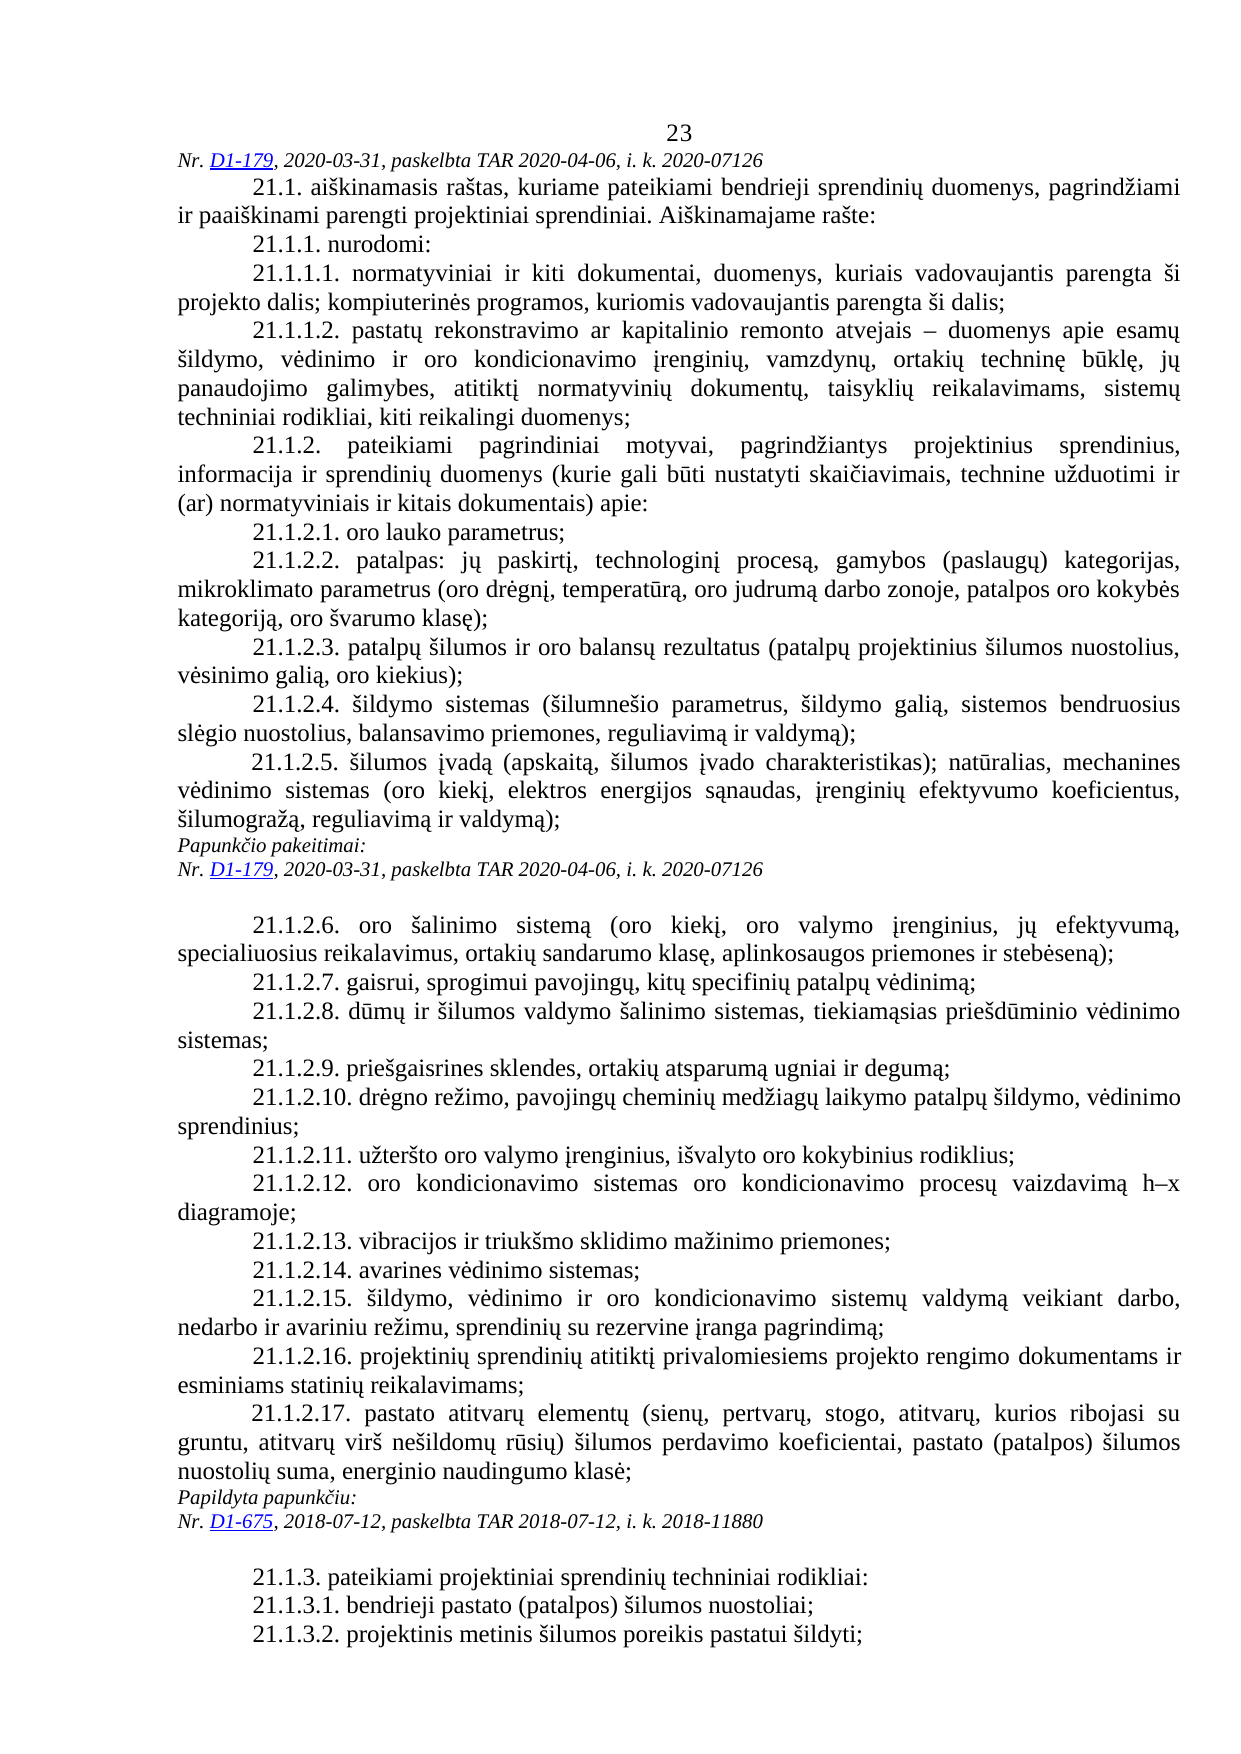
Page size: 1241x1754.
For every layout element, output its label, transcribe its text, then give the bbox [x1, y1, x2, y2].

text 21.1.3.1. bendrieji pastato (patalpos) šilumos nuostoliai; [177, 1590, 1181, 1619]
text 21.1.2.3. patalpų šilumos ir oro balansų rezultatus (patalpų projektinius šilumos nuostolius, vėsinimo galią, oro kiekius); [177, 632, 1181, 689]
text 21.1.2.4. šildymo sistemas (šilumnešio parametrus, šildymo galią, sistemos bendruosius slėgio nuostolius, balansavimo priemones, reguliavimą ir valdymą); [177, 689, 1181, 747]
text Nr. D1-675, 2018-07-12, paskelbta TAR 2018-07-12, i. k. 2018-11880 [177, 1509, 1181, 1533]
text 21.1.2.5. šilumos įvadą (apskaitą, šilumos įvado charakteristikas); natūralias, mechanines vėdinimo sistemas (oro kiekį, elektros energijos sąnaudas, įrenginių efektyvumo koeficientus, šilumogražą, reguliavimą ir valdymą); [177, 747, 1181, 833]
text 21.1.2.8. dūmų ir šilumos valdymo šalinimo sistemas, tiekiamąsias priešdūminio vėdinimo sistemas; [177, 996, 1181, 1053]
text 21.1.2.10. drėgno režimo, pavojingų cheminių medžiagų laikymo patalpų šildymo, vėdinimo sprendinius; [177, 1082, 1181, 1140]
text Nr. D1-179, 2020-03-31, paskelbta TAR 2020-04-06, i. k. 2020-07126 [177, 857, 1181, 881]
text 21.1.3.2. projektinis metinis šilumos poreikis pastatui šildyti; [177, 1619, 1181, 1648]
text 21.1.2.14. avarines vėdinimo sistemas; [177, 1255, 1181, 1283]
text 21.1.3. pateikiami projektiniai sprendinių techniniai rodikliai: [177, 1562, 1181, 1590]
text 21.1.2.15. šildymo, vėdinimo ir oro kondicionavimo sistemų valdymą veikiant darbo, nedarbo ir avariniu režimu, sprendinių su rezervine įranga pagrindimą; [177, 1283, 1181, 1341]
text 21.1.2.1. oro lauko parametrus; [177, 517, 1181, 545]
text Papildyta papunkčiu: [177, 1485, 1181, 1509]
text Papunkčio pakeitimai: [177, 833, 1181, 857]
text 21.1.2.17. pastato atitvarų elementų (sienų, pertvarų, stogo, atitvarų, kurios ribojasi su gruntu, atitvarų virš nešildomų rūsių) šilumos perdavimo koeficientai, pastato (patalpos) šilumos nuostolių suma, energinio naudingumo klasė; [177, 1398, 1181, 1485]
text 21.1.2.6. oro šalinimo sistemą (oro kiekį, oro valymo įrenginius, jų efektyvumą, specialiuosius reikalavimus, ortakių sandarumo klasę, aplinkosaugos priemones ir stebėseną); [177, 910, 1181, 967]
text 21.1.1. nurodomi: [177, 229, 1181, 258]
text 21.1.1.1. normatyviniai ir kiti dokumentai, duomenys, kuriais vadovaujantis parengta ši projekto dalis; kompiuterinės programos, kuriomis vadovaujantis parengta ši dalis; [177, 258, 1181, 315]
text 21.1.2.12. oro kondicionavimo sistemas oro kondicionavimo procesų vaizdavimą h–x diagramoje; [177, 1168, 1181, 1226]
text 21.1.2.16. projektinių sprendinių atitiktį privalomiesiems projekto rengimo dokumentams ir esminiams statinių reikalavimams; [177, 1341, 1181, 1398]
text 21.1.2.2. patalpas: jų paskirtį, technologinį procesą, gamybos (paslaugų) kategorijas, mikroklimato parametrus (oro drėgnį, temperatūrą, oro judrumą darbo zonoje, patalpos oro kokybės kategoriją, oro švarumo klasę); [177, 545, 1181, 632]
text Nr. D1-179, 2020-03-31, paskelbta TAR 2020-04-06, i. k. 2020-07126 [177, 148, 1181, 172]
text 21.1.2.13. vibracijos ir triukšmo sklidimo mažinimo priemones; [177, 1226, 1181, 1255]
text 21.1.2.9. priešgaisrines sklendes, ortakių atsparumą ugniai ir degumą; [177, 1053, 1181, 1082]
text 21.1. aiškinamasis raštas, kuriame pateikiami bendrieji sprendinių duomenys, pagrindžiami ir paaiškinami parengti projektiniai sprendiniai. Aiškinamajame rašte: [177, 172, 1181, 229]
text 21.1.2.7. gaisrui, sprogimui pavojingų, kitų specifinių patalpų vėdinimą; [177, 967, 1181, 996]
text 21.1.2. pateikiami pagrindiniai motyvai, pagrindžiantys projektinius sprendinius, informacija ir sprendinių duomenys (kurie gali būti nustatyti skaičiavimais, technine užduotimi ir (ar) normatyviniais ir kitais dokumentais) apie: [177, 430, 1181, 517]
text 21.1.1.2. pastatų rekonstravimo ar kapitalinio remonto atvejais – duomenys apie esamų šildymo, vėdinimo ir oro kondicionavimo įrenginių, vamzdynų, ortakių techninę būklę, jų panaudojimo galimybes, atitiktį normatyvinių dokumentų, taisyklių reikalavimams, sistemų techniniai rodikliai, kiti reikalingi duomenys; [177, 315, 1181, 430]
text 21.1.2.11. užteršto oro valymo įrenginius, išvalyto oro kokybinius rodiklius; [177, 1140, 1181, 1168]
